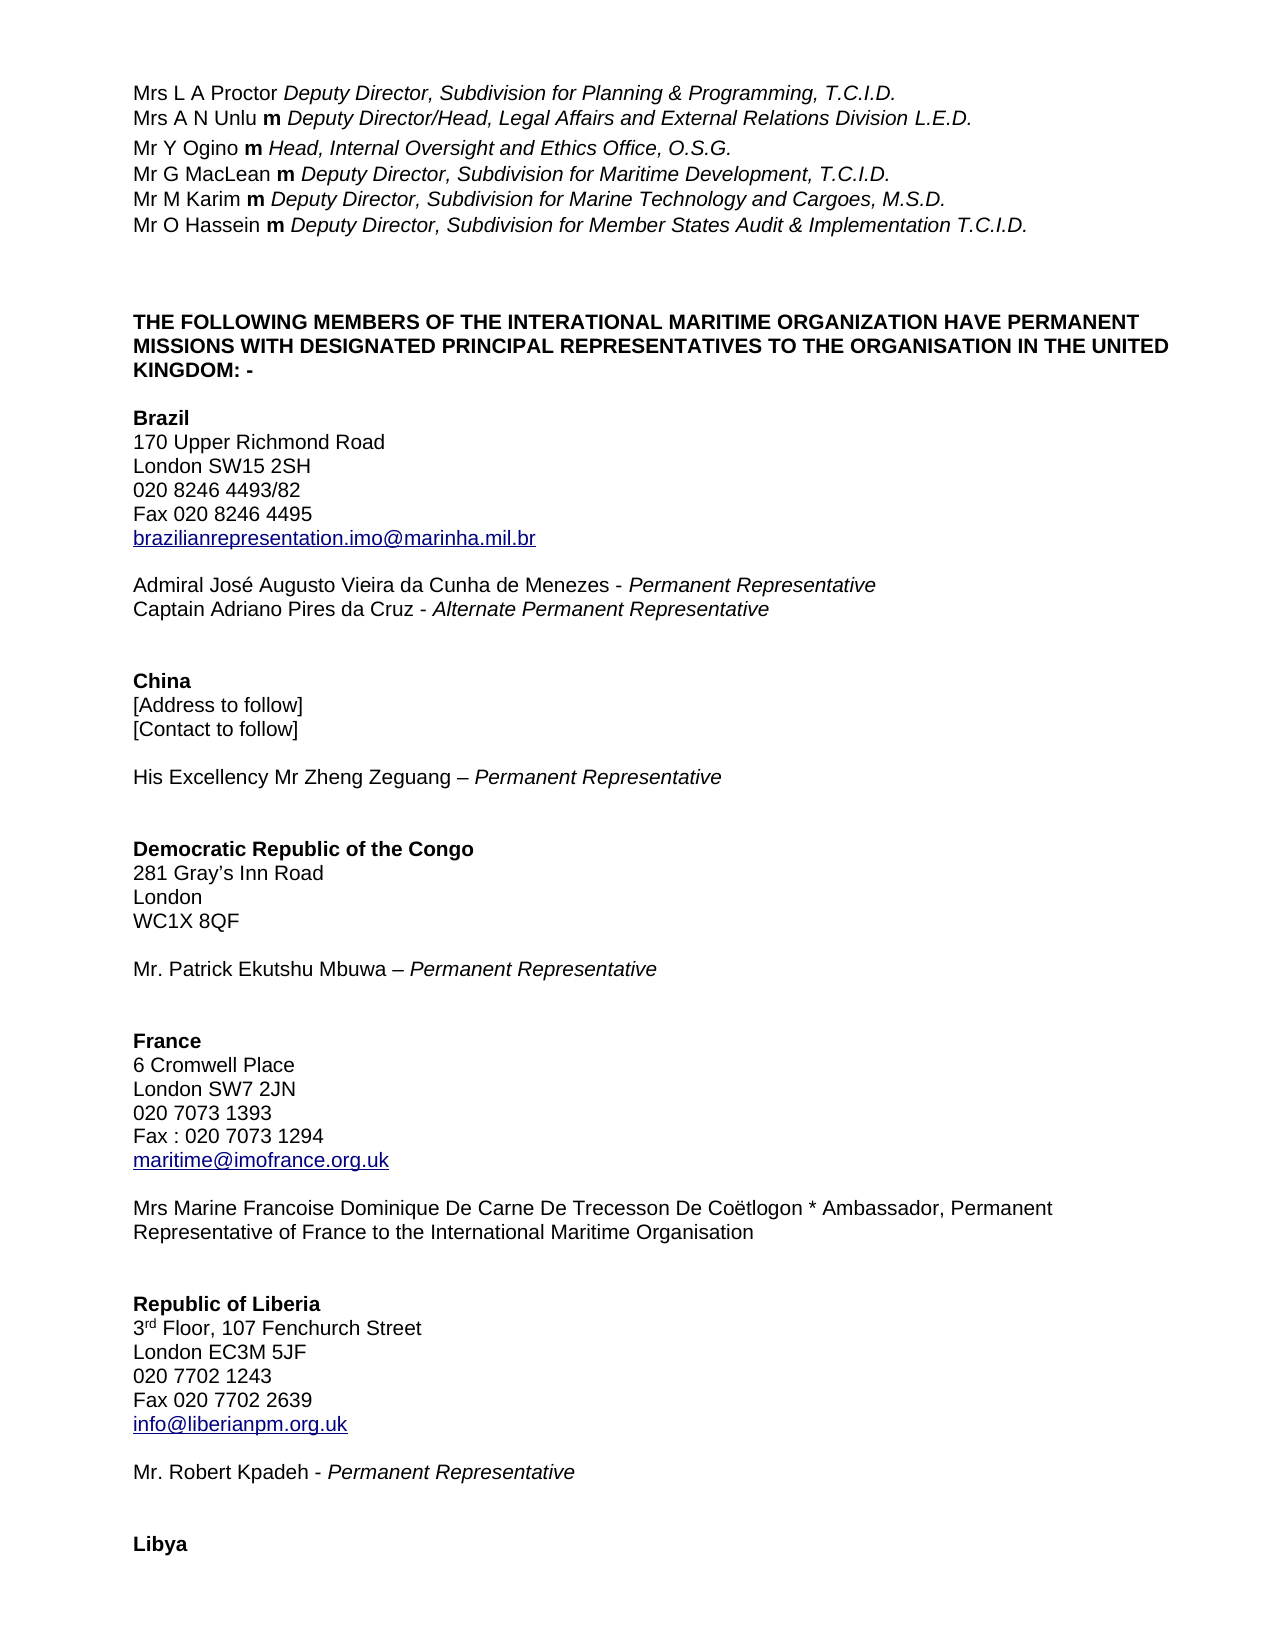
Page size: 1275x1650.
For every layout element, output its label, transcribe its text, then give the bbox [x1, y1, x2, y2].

text France [133, 1028, 1181, 1052]
text Mr M Karim m Deputy Director, Subdivision for Marine Technology and Cargoes, M.S.D. [133, 187, 1181, 211]
text Captain Adriano Pires da Cruz - Alternate Permanent Representative [133, 597, 1181, 621]
text His Excellency Mr Zheng Zeguang – Permanent Representative [133, 765, 1181, 789]
text 020 8246 4493/82 [133, 477, 1181, 501]
text 170 Upper Richmond Road [133, 429, 1181, 453]
text Libya [133, 1532, 1181, 1556]
text info@liberianpm.org.uk [133, 1412, 1181, 1436]
text Fax : 020 7073 1294 maritime@imofrance.org.uk [133, 1124, 1181, 1172]
text London EC3M 5JF [133, 1340, 1181, 1364]
text [Contact to follow] [133, 717, 1181, 741]
text Democratic Republic of the Congo [133, 837, 1181, 861]
text Mrs Marine Francoise Dominique De Carne De Trecesson De Coëtlogon * Ambassador, Permanent Representative of France to the International Maritime Organisation [133, 1196, 1181, 1244]
text Admiral José Augusto Vieira da Cunha de Menezes - Permanent Representative [133, 573, 1181, 597]
text China [133, 669, 1181, 693]
text THE FOLLOWING MEMBERS OF THE INTERATIONAL MARITIME ORGANIZATION HAVE PERMANENT MISSIONS WITH DESIGNATED PRINCIPAL REPRESENTATIVES TO THE ORGANISATION IN THE UNITED KINGDOM: - [133, 310, 1181, 382]
text 020 7702 1243 [133, 1364, 1181, 1388]
text Mr. Robert Kpadeh - Permanent Representative [133, 1460, 1181, 1484]
text London SW7 2JN [133, 1076, 1181, 1100]
text Mr G MacLean m Deputy Director, Subdivision for Maritime Development, T.C.I.D. [133, 162, 1181, 186]
text brazilianrepresentation.imo@marinha.mil.br [133, 525, 1181, 549]
text Fax 020 7702 2639 [133, 1388, 1181, 1412]
text Fax 020 8246 4495 [133, 501, 1181, 525]
subtitle Republic of Liberia [133, 1292, 1181, 1316]
text Mr. Patrick Ekutshu Mbuwa – Permanent Representative [133, 957, 1181, 981]
text Mr O Hassein m Deputy Director, Subdivision for Member States Audit & Implementation T.C.I.D. [133, 213, 1181, 237]
text 020 7073 1393 [133, 1100, 1181, 1124]
text Mrs A N Unlu m Deputy Director/Head, Legal Affairs and External Relations Division L.E.D. [133, 106, 1181, 130]
text WC1X 8QF [133, 909, 1181, 933]
text London [133, 885, 1181, 909]
text Mr Y Ogino m Head, Internal Oversight and Ethics Office, O.S.G. [133, 132, 1181, 160]
text 281 Gray’s Inn Road [133, 861, 1181, 885]
text Brazil [133, 406, 1181, 429]
text 3rd Floor, 107 Fenchurch Street [133, 1316, 1181, 1340]
text 6 Cromwell Place [133, 1052, 1181, 1076]
text Mrs L A Proctor Deputy Director, Subdivision for Planning & Programming, T.C.I.D. [133, 81, 1181, 105]
text London SW15 2SH [133, 453, 1181, 477]
text [Address to follow] [133, 693, 1181, 717]
